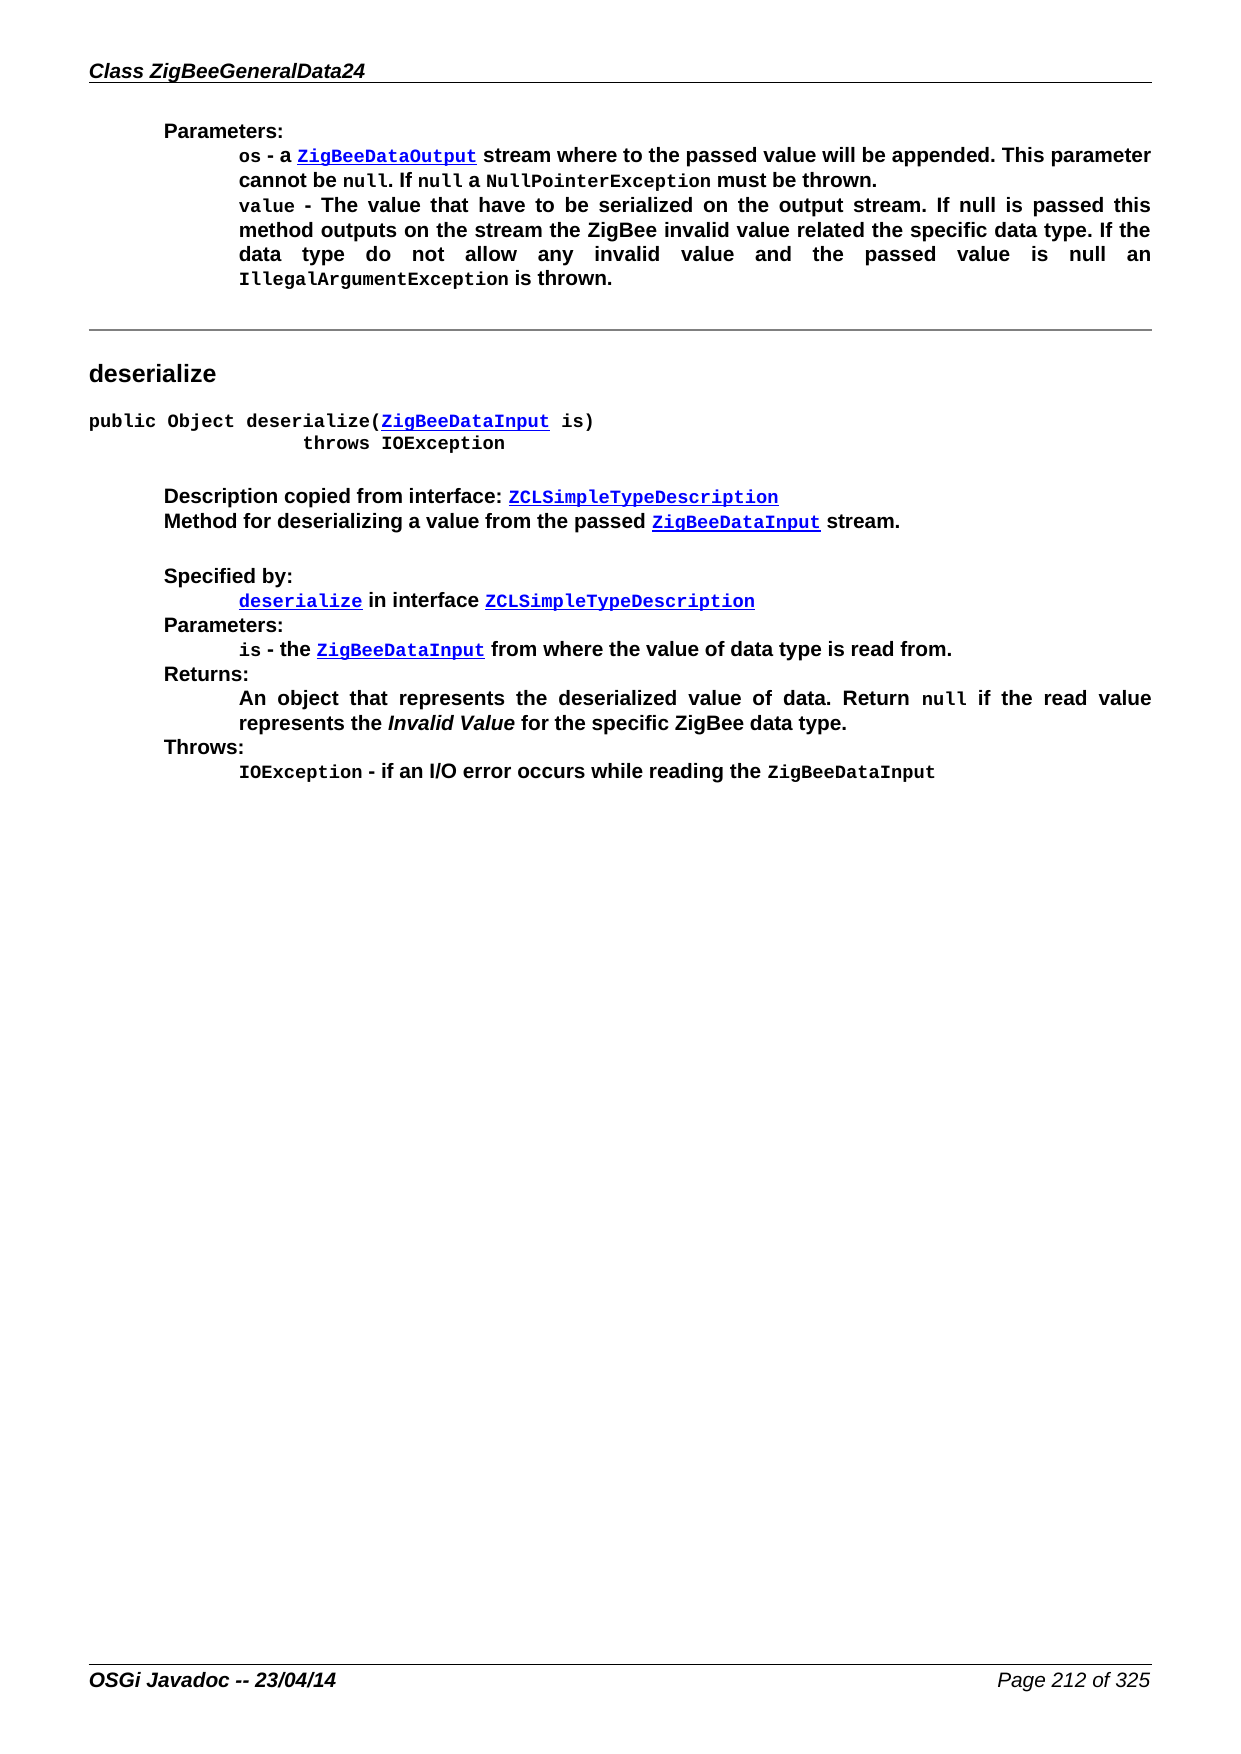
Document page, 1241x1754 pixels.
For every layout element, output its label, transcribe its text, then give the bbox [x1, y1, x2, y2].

text is - the ZigBeeDataInput from where the value of data type is read from. [238, 637, 1152, 662]
text public Object deserialize(ZigBeeDataInput is) throws IOException [88, 412, 1152, 455]
text Returns: [163, 662, 1152, 686]
text value - The value that have to be serialized on the output stream. If null is passed this method outputs on the stream the ZigBee invalid value related the specific data type. If the data type do not allow any invalid value and the passed value is null an IllegalArgumentException is thrown. [238, 193, 1152, 291]
text Parameters: [163, 118, 1152, 142]
text Throws: [163, 735, 1152, 759]
text Method for deserializing a value from the passed ZigBeeDataInput stream. [163, 509, 1152, 534]
text Description copied from interface: ZCLSimpleTypeDescription [163, 484, 1152, 509]
text deserialize in interface ZCLSimpleTypeDescription [238, 587, 1152, 613]
text Specified by: [163, 563, 1152, 587]
subtitle deserialize [88, 359, 1152, 388]
text os - a ZigBeeDataOutput stream where to the passed value will be appended. This parameter cannot be null. If null a NullPointerException must be thrown. [238, 142, 1152, 193]
text IOException - if an I/O error occurs while reading the ZigBeeDataInput [238, 759, 1152, 784]
text Parameters: [163, 613, 1152, 637]
text An object that represents the deserialized value of data. Return null if the read value represents the Invalid Value for the specific ZigBee data type. [238, 686, 1152, 735]
